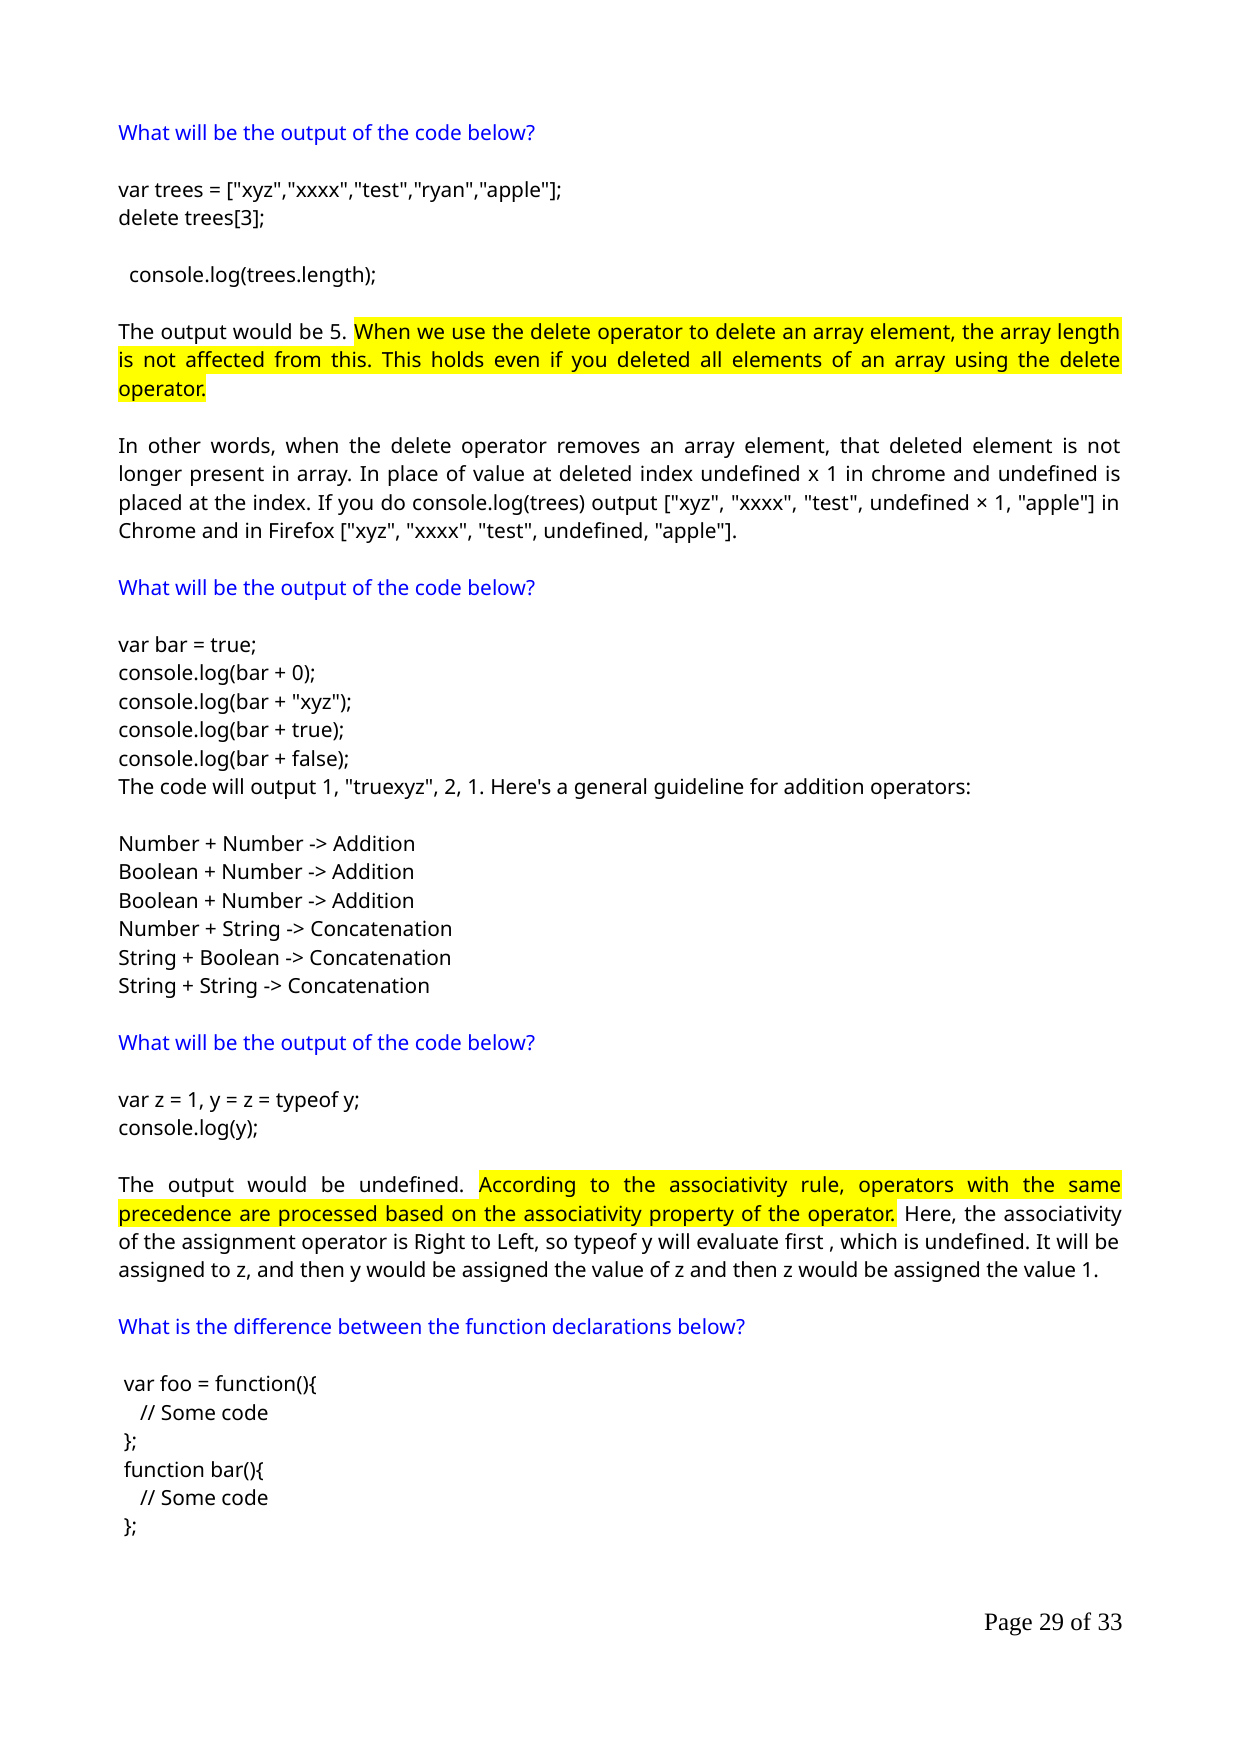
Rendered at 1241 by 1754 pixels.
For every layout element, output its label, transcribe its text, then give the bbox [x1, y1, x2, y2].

text function bar(){ [118, 1455, 1122, 1483]
text What will be the output of the code below? [118, 118, 1122, 147]
text console.log(bar + true); [118, 715, 1122, 744]
text String + String -> Concatenation [118, 971, 1122, 1000]
text The code will output 1, "truexyz", 2, 1. Here's a general guideline for addition operators: [118, 772, 1122, 801]
text console.log(bar + 0); [118, 658, 1122, 687]
text What will be the output of the code below? [118, 573, 1122, 602]
text String + Boolean -> Concatenation [118, 943, 1122, 971]
text The output would be 5. When we use the delete operator to delete an array element, the array length is not affected from this. This holds even if you deleted all elements of an array using the delete operator. [118, 317, 1122, 402]
text console.log(bar + false); [118, 744, 1122, 772]
text In other words, when the delete operator removes an array element, that deleted element is not longer present in array. In place of value at deleted index undefined x 1 in chrome and undefined is placed at the index. If you do console.log(trees) output ["xyz", "xxxx", "test", undefined × 1, "apple"] in Chrome and in Firefox ["xyz", "xxxx", "test", undefined, "apple"]. [118, 431, 1122, 545]
text var bar = true; [118, 630, 1122, 658]
text var trees = ["xyz","xxxx","test","ryan","apple"]; [118, 175, 1122, 203]
text What is the difference between the function declarations below? [118, 1312, 1122, 1341]
text console.log(y); [118, 1113, 1122, 1142]
text Boolean + Number -> Addition [118, 857, 1122, 886]
text What will be the output of the code below? [118, 1028, 1122, 1057]
text Number + String -> Concatenation [118, 914, 1122, 943]
text console.log(bar + "xyz"); [118, 687, 1122, 715]
text var foo = function(){ [118, 1369, 1122, 1398]
text delete trees[3]; [118, 203, 1122, 232]
text The output would be undefined. According to the associativity rule, operators with the same precedence are processed based on the associativity property of the operator. Here, the associativity of the assignment operator is Right to Left, so typeof y will evaluate first , which is undefined. It will be assigned to z, and then y would be assigned the value of z and then z would be assigned the value 1. [118, 1170, 1122, 1284]
text var z = 1, y = z = typeof y; [118, 1085, 1122, 1113]
text // Some code [118, 1398, 1122, 1426]
text Boolean + Number -> Addition [118, 886, 1122, 914]
text console.log(trees.length); [118, 260, 1122, 289]
text Number + Number -> Addition [118, 829, 1122, 857]
text }; [118, 1512, 1122, 1540]
text // Some code [118, 1483, 1122, 1512]
text }; [118, 1426, 1122, 1455]
